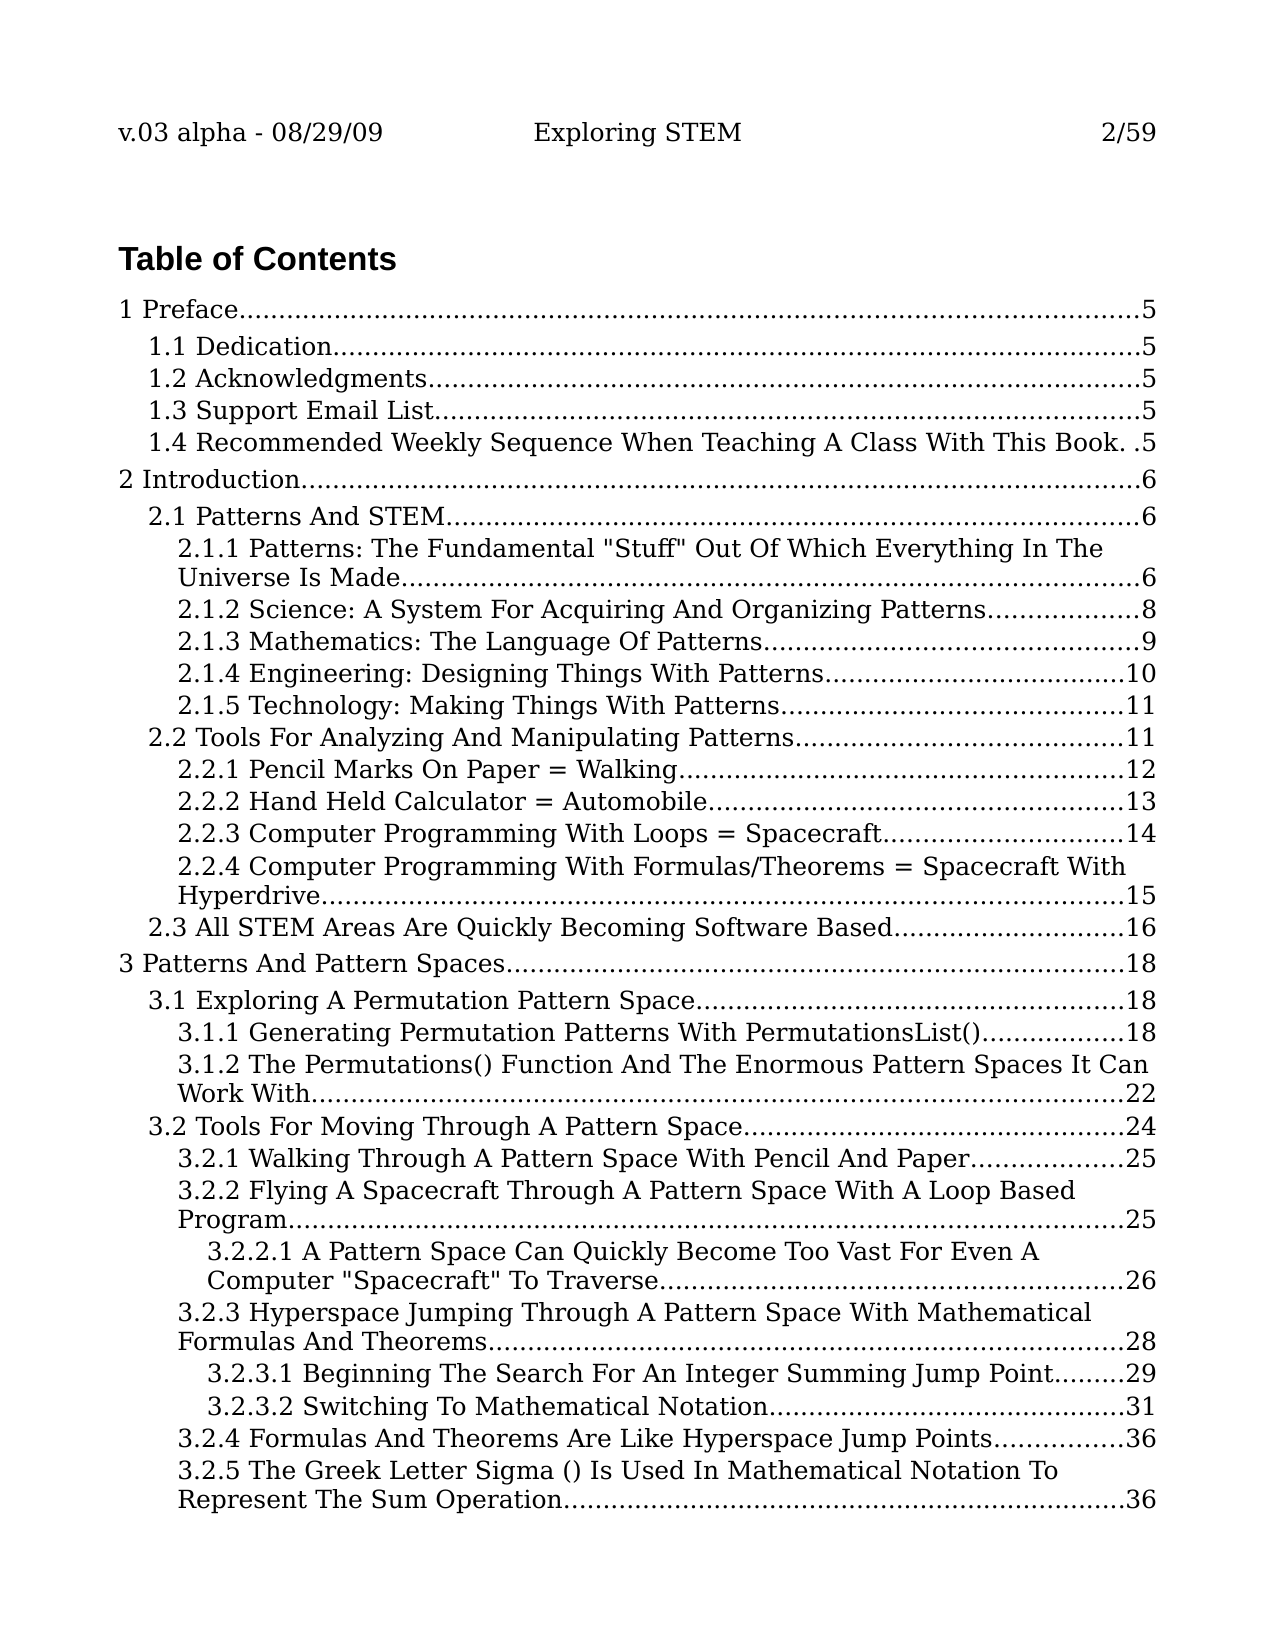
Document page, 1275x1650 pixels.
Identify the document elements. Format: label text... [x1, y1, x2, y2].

text 2.1.3 Mathematics: The Language Of Patterns 9 [177, 627, 1157, 656]
text 2.1.5 Technology: Making Things With Patterns 11 [177, 691, 1157, 720]
text 3.2 Tools For Moving Through A Pattern Space 24 [148, 1112, 1157, 1141]
text 3.2.3.2 Switching To Mathematical Notation 31 [207, 1392, 1157, 1421]
text 2.2.2 Hand Held Calculator = Automobile 13 [177, 787, 1157, 817]
text 2.2.1 Pencil Marks On Paper = Walking 12 [177, 755, 1157, 784]
text 2.2.3 Computer Programming With Loops = Spacecraft 14 [177, 819, 1157, 849]
text 3.1 Exploring A Permutation Pattern Space 18 [148, 986, 1157, 1015]
text 3.2.2 Flying A Spacecraft Through A Pattern Space With A Loop Based Program 25 [177, 1176, 1157, 1234]
text 3.1.2 The Permutations() Function And The Enormous Pattern Spaces It Can Work With 22 [177, 1050, 1157, 1109]
text 1.3 Support Email List 5 [148, 396, 1157, 425]
text 3.1.1 Generating Permutation Patterns With PermutationsList() 18 [177, 1018, 1157, 1047]
text 3.2.1 Walking Through A Pattern Space With Pencil And Paper 25 [177, 1144, 1157, 1173]
text 3 Patterns And Pattern Spaces 18 [118, 949, 1157, 979]
text 3.2.5 The Greek Letter Sigma () Is Used In Mathematical Notation To Represent The Sum Operation 36 [177, 1456, 1157, 1514]
text 2.2.4 Computer Programming With Formulas/Theorems = Spacecraft With Hyperdrive 15 [177, 852, 1157, 910]
text 1 Preface 5 [118, 295, 1157, 324]
text 2.3 All STEM Areas Are Quickly Becoming Software Based 16 [148, 913, 1157, 942]
text 2.1 Patterns And STEM 6 [148, 502, 1157, 531]
text 3.2.4 Formulas And Theorems Are Like Hyperspace Jump Points 36 [177, 1424, 1157, 1453]
text 2.1.1 Patterns: The Fundamental "Stuff" Out Of Which Everything In The Universe Is Made 6 [177, 534, 1157, 592]
text 2 Introduction 6 [118, 465, 1157, 494]
text 3.2.3 Hyperspace Jumping Through A Pattern Space With Mathematical Formulas And Theorems 28 [177, 1298, 1157, 1357]
text 1.4 Recommended Weekly Sequence When Teaching A Class With This Book 5 [148, 428, 1157, 457]
text 1.2 Acknowledgments 5 [148, 364, 1157, 393]
subtitle Table of Contents [118, 239, 1157, 277]
text 2.1.2 Science: A System For Acquiring And Organizing Patterns 8 [177, 595, 1157, 624]
text 3.2.3.1 Beginning The Search For An Integer Summing Jump Point 29 [207, 1359, 1157, 1389]
text 2.1.4 Engineering: Designing Things With Patterns 10 [177, 659, 1157, 688]
text 3.2.2.1 A Pattern Space Can Quickly Become Too Vast For Even A Computer "Spacecraft" To Traverse 26 [207, 1237, 1157, 1295]
text 1.1 Dedication 5 [148, 332, 1157, 361]
text 2.2 Tools For Analyzing And Manipulating Patterns 11 [148, 723, 1157, 752]
